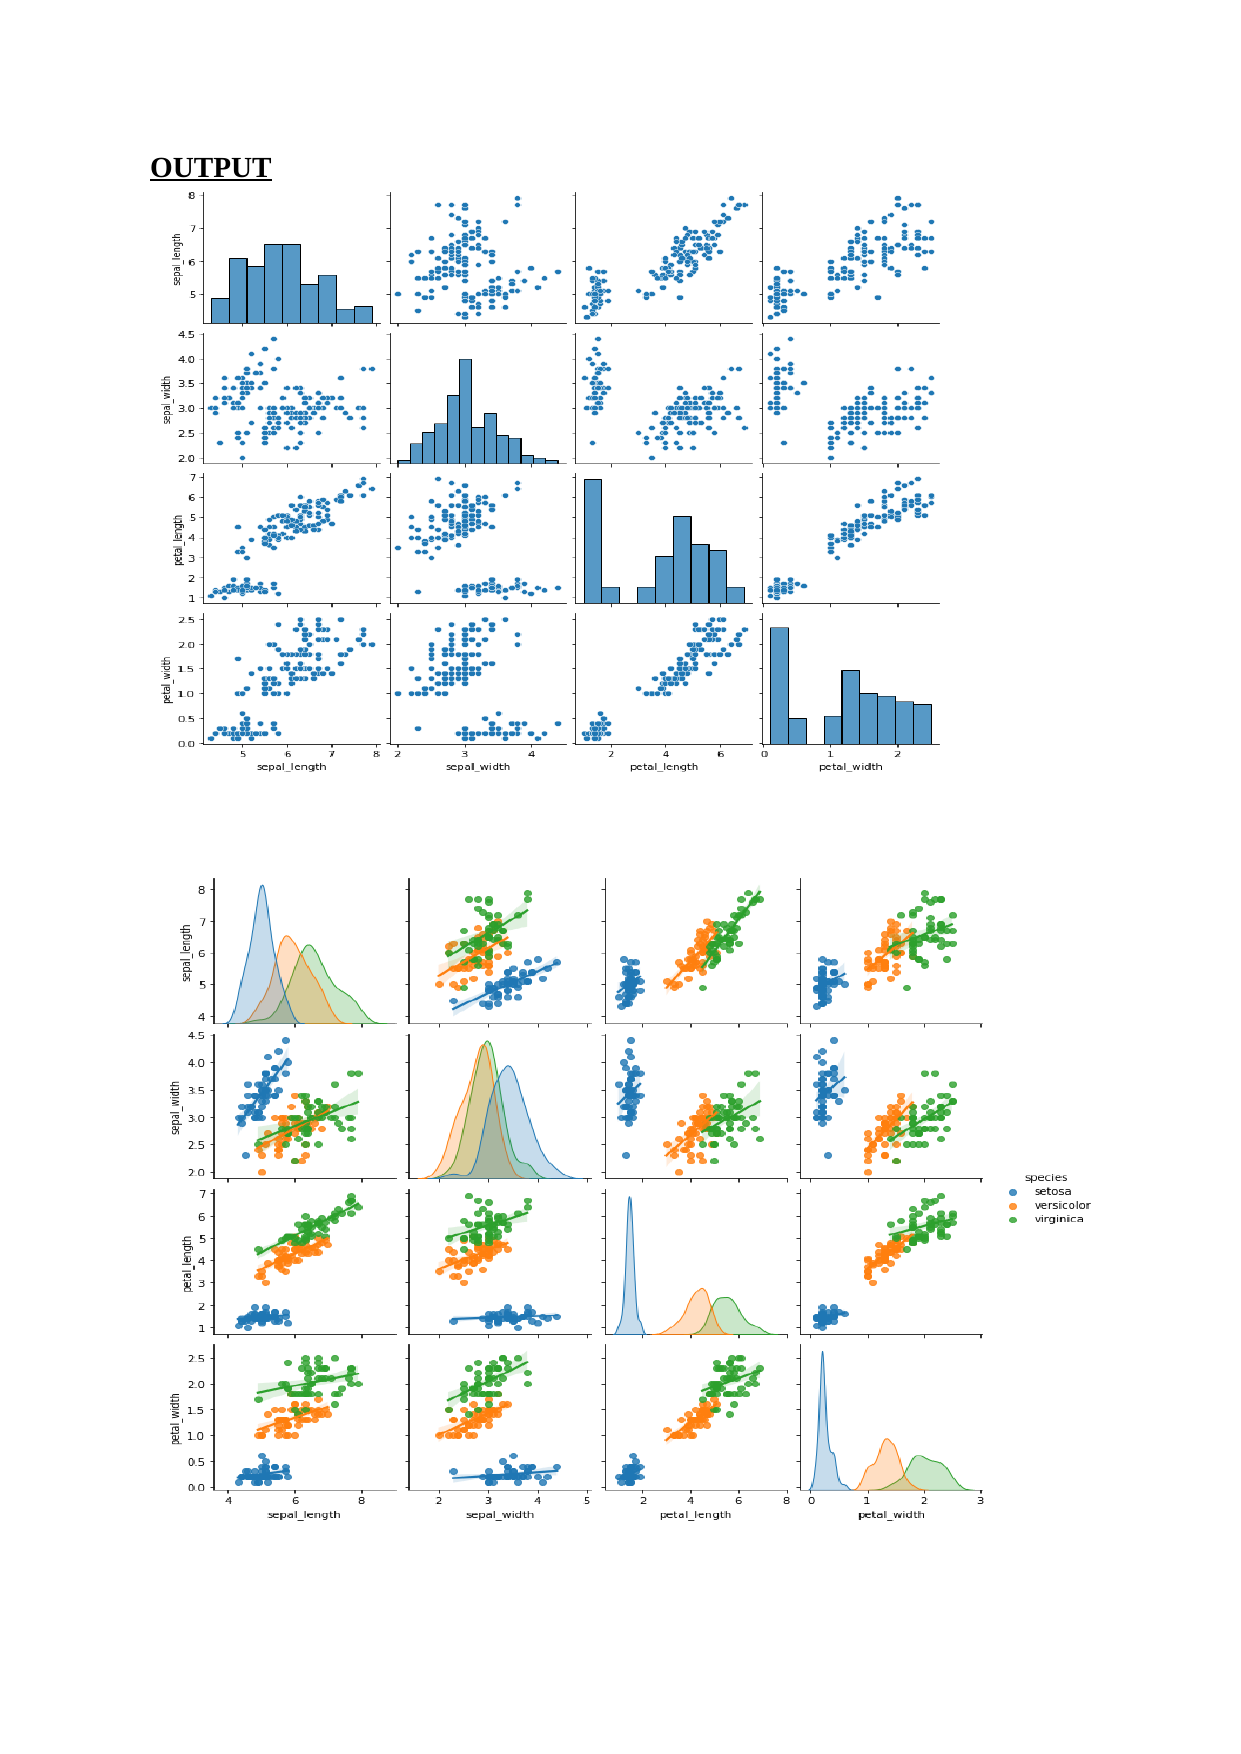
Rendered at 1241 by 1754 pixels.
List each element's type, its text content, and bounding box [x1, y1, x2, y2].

picture [153, 186, 946, 776]
text OUTPUT [150, 150, 1090, 183]
picture [161, 872, 1102, 1525]
